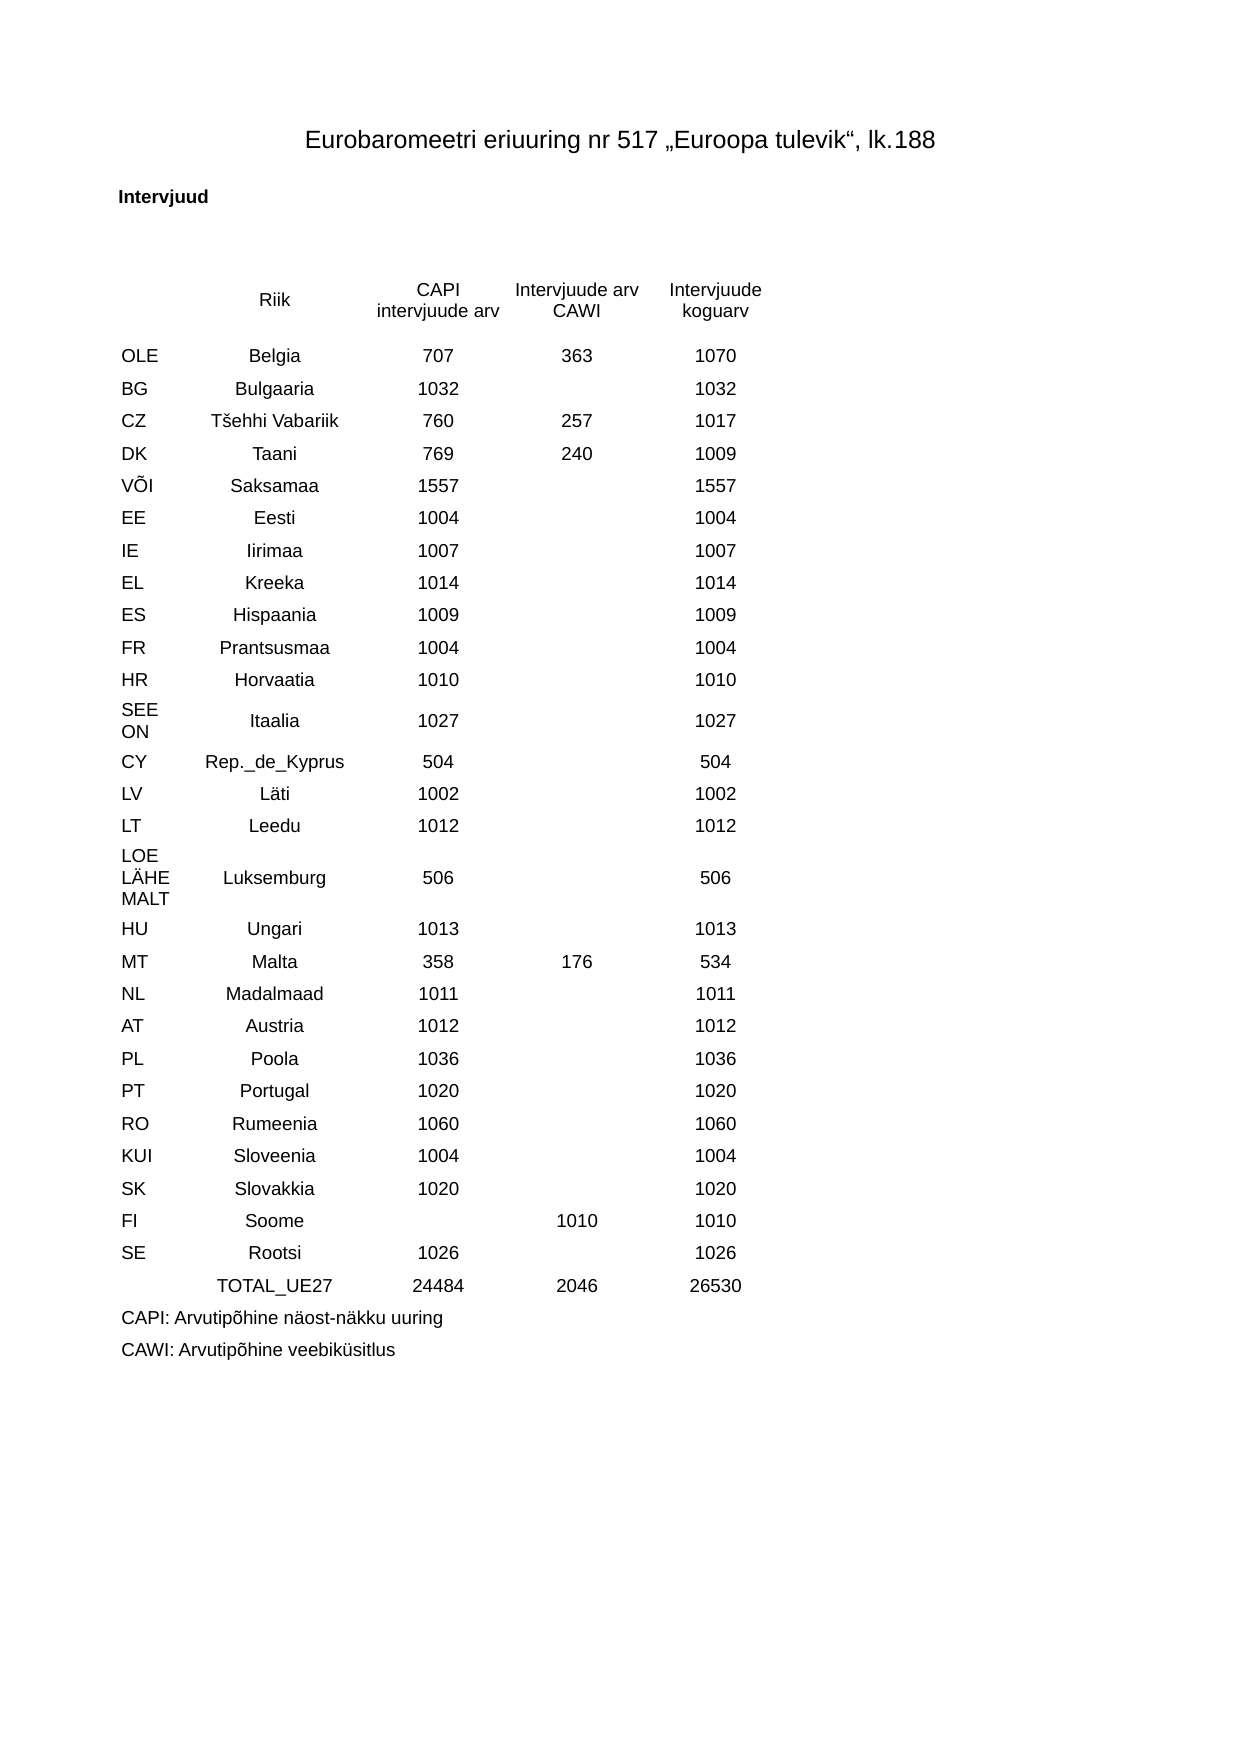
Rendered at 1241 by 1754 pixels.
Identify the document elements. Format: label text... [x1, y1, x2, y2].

table_cell NL [118, 978, 180, 1010]
table_cell [508, 1172, 646, 1204]
table_cell 1010 [369, 664, 507, 696]
table_cell Madalmaad [180, 978, 369, 1010]
table_cell [508, 631, 646, 664]
table_cell Poola [180, 1042, 369, 1075]
table_cell 1002 [646, 778, 785, 810]
table_cell Prantsusmaa [180, 631, 369, 664]
table_cell Luksemburg [180, 842, 369, 913]
table_cell FI [118, 1204, 180, 1237]
table_cell CAWI: Arvutipõhine veebiküsitlus [118, 1334, 785, 1366]
table_cell LT [118, 810, 180, 842]
table_cell Slovakkia [180, 1172, 369, 1204]
table_cell 1010 [508, 1204, 646, 1237]
table_cell [508, 1140, 646, 1172]
table_cell 1004 [646, 631, 785, 664]
table_cell 1011 [646, 978, 785, 1010]
table_cell 1012 [646, 1010, 785, 1042]
table_cell [508, 978, 646, 1010]
table_cell 707 [369, 340, 507, 372]
table_cell Sloveenia [180, 1140, 369, 1172]
table_cell 1032 [369, 372, 507, 404]
table_cell [508, 913, 646, 945]
table_cell Malta [180, 945, 369, 977]
table_cell 1017 [646, 405, 785, 437]
table_cell 26530 [646, 1269, 785, 1301]
table_cell LOE LÄHEMALT [118, 842, 180, 913]
table_cell [369, 1204, 507, 1237]
table_cell [508, 664, 646, 696]
table_cell 1557 [369, 469, 507, 502]
table_cell Hispaania [180, 599, 369, 631]
table_cell Eesti [180, 502, 369, 534]
table_cell Soome [180, 1204, 369, 1237]
table_cell CY [118, 745, 180, 777]
table_cell 1010 [646, 664, 785, 696]
table_cell Ungari [180, 913, 369, 945]
table_cell Bulgaaria [180, 372, 369, 404]
table_header [118, 260, 180, 340]
table_cell 1004 [646, 1140, 785, 1172]
table_cell 1070 [646, 340, 785, 372]
table_cell [508, 1237, 646, 1269]
table_cell SEE ON [118, 696, 180, 745]
table_cell 534 [646, 945, 785, 977]
table_cell 1013 [369, 913, 507, 945]
table_cell HU [118, 913, 180, 945]
table_cell 1013 [646, 913, 785, 945]
table_cell Rootsi [180, 1237, 369, 1269]
table_cell 760 [369, 405, 507, 437]
table_cell 504 [369, 745, 507, 777]
table_cell Leedu [180, 810, 369, 842]
table_cell 1060 [646, 1107, 785, 1139]
table_cell 506 [369, 842, 507, 913]
table_cell SK [118, 1172, 180, 1204]
table_cell Tšehhi Vabariik [180, 405, 369, 437]
table_cell Belgia [180, 340, 369, 372]
table_cell RO [118, 1107, 180, 1139]
table_cell Austria [180, 1010, 369, 1042]
table_cell [508, 842, 646, 913]
table_cell Läti [180, 778, 369, 810]
table_cell Itaalia [180, 696, 369, 745]
table_cell HR [118, 664, 180, 696]
table_cell Rep._de_Kyprus [180, 745, 369, 777]
table_cell 1010 [646, 1204, 785, 1237]
table_cell 358 [369, 945, 507, 977]
table_cell 1004 [369, 502, 507, 534]
table_cell [508, 1010, 646, 1042]
table_cell FR [118, 631, 180, 664]
table_cell 176 [508, 945, 646, 977]
table_cell CZ [118, 405, 180, 437]
table_cell IE [118, 534, 180, 566]
table_cell [508, 745, 646, 777]
table_cell KUI [118, 1140, 180, 1172]
table_cell [508, 534, 646, 566]
table_cell 1020 [646, 1172, 785, 1204]
table_cell Rumeenia [180, 1107, 369, 1139]
table_cell 1004 [369, 1140, 507, 1172]
table_cell 1007 [646, 534, 785, 566]
table_cell [508, 469, 646, 502]
table_cell AT [118, 1010, 180, 1042]
table_cell 1032 [646, 372, 785, 404]
table_cell 1036 [646, 1042, 785, 1075]
table_cell Saksamaa [180, 469, 369, 502]
table_cell 504 [646, 745, 785, 777]
table_cell 1557 [646, 469, 785, 502]
table_cell [508, 1042, 646, 1075]
table_cell Horvaatia [180, 664, 369, 696]
table_cell 1011 [369, 978, 507, 1010]
table_cell 257 [508, 405, 646, 437]
table_cell PL [118, 1042, 180, 1075]
table_cell 1004 [646, 502, 785, 534]
table_cell 1002 [369, 778, 507, 810]
table_header Riik [180, 260, 369, 340]
table_cell CAPI: Arvutipõhine näost-näkku uuring [118, 1301, 785, 1334]
table_cell ES [118, 599, 180, 631]
table_cell 1009 [646, 599, 785, 631]
table_cell VÕI [118, 469, 180, 502]
table_cell [508, 1107, 646, 1139]
table_cell BG [118, 372, 180, 404]
text Intervjuud [118, 186, 1122, 208]
table_cell TOTAL_UE27 [180, 1269, 369, 1301]
table_cell 1060 [369, 1107, 507, 1139]
table_cell OLE [118, 340, 180, 372]
table_cell 1004 [369, 631, 507, 664]
table_cell 1014 [369, 566, 507, 599]
table_cell SE [118, 1237, 180, 1269]
table_cell 24484 [369, 1269, 507, 1301]
table_cell 769 [369, 437, 507, 469]
table_cell 1026 [646, 1237, 785, 1269]
table_cell LV [118, 778, 180, 810]
table_cell [508, 778, 646, 810]
table_cell 1014 [646, 566, 785, 599]
table_cell [118, 1269, 180, 1301]
table_cell PT [118, 1075, 180, 1107]
table_cell 240 [508, 437, 646, 469]
table_cell 1020 [369, 1075, 507, 1107]
table_cell [508, 372, 646, 404]
table_cell [508, 810, 646, 842]
table_cell DK [118, 437, 180, 469]
table_cell EE [118, 502, 180, 534]
table_cell 1027 [646, 696, 785, 745]
table_cell 1027 [369, 696, 507, 745]
table_cell EL [118, 566, 180, 599]
table_cell Iirimaa [180, 534, 369, 566]
table_cell 1012 [369, 1010, 507, 1042]
table_cell Kreeka [180, 566, 369, 599]
table_cell 1012 [369, 810, 507, 842]
table_cell [508, 502, 646, 534]
table_cell 1007 [369, 534, 507, 566]
table_cell [508, 599, 646, 631]
table_cell 1036 [369, 1042, 507, 1075]
table_cell Portugal [180, 1075, 369, 1107]
table_cell [508, 696, 646, 745]
table_cell MT [118, 945, 180, 977]
table_cell 506 [646, 842, 785, 913]
table_cell 1009 [646, 437, 785, 469]
table_header CAPI intervjuude arv [369, 260, 507, 340]
table_cell 1012 [646, 810, 785, 842]
table_cell [508, 1075, 646, 1107]
table_cell 1020 [369, 1172, 507, 1204]
table_cell 1009 [369, 599, 507, 631]
table_cell [508, 566, 646, 599]
table_cell 1020 [646, 1075, 785, 1107]
table_header Intervjuude arv CAWI [508, 260, 646, 340]
table_cell Taani [180, 437, 369, 469]
table_cell 1026 [369, 1237, 507, 1269]
table_header Intervjuude koguarv [646, 260, 785, 340]
table_cell 2046 [508, 1269, 646, 1301]
table_cell 363 [508, 340, 646, 372]
